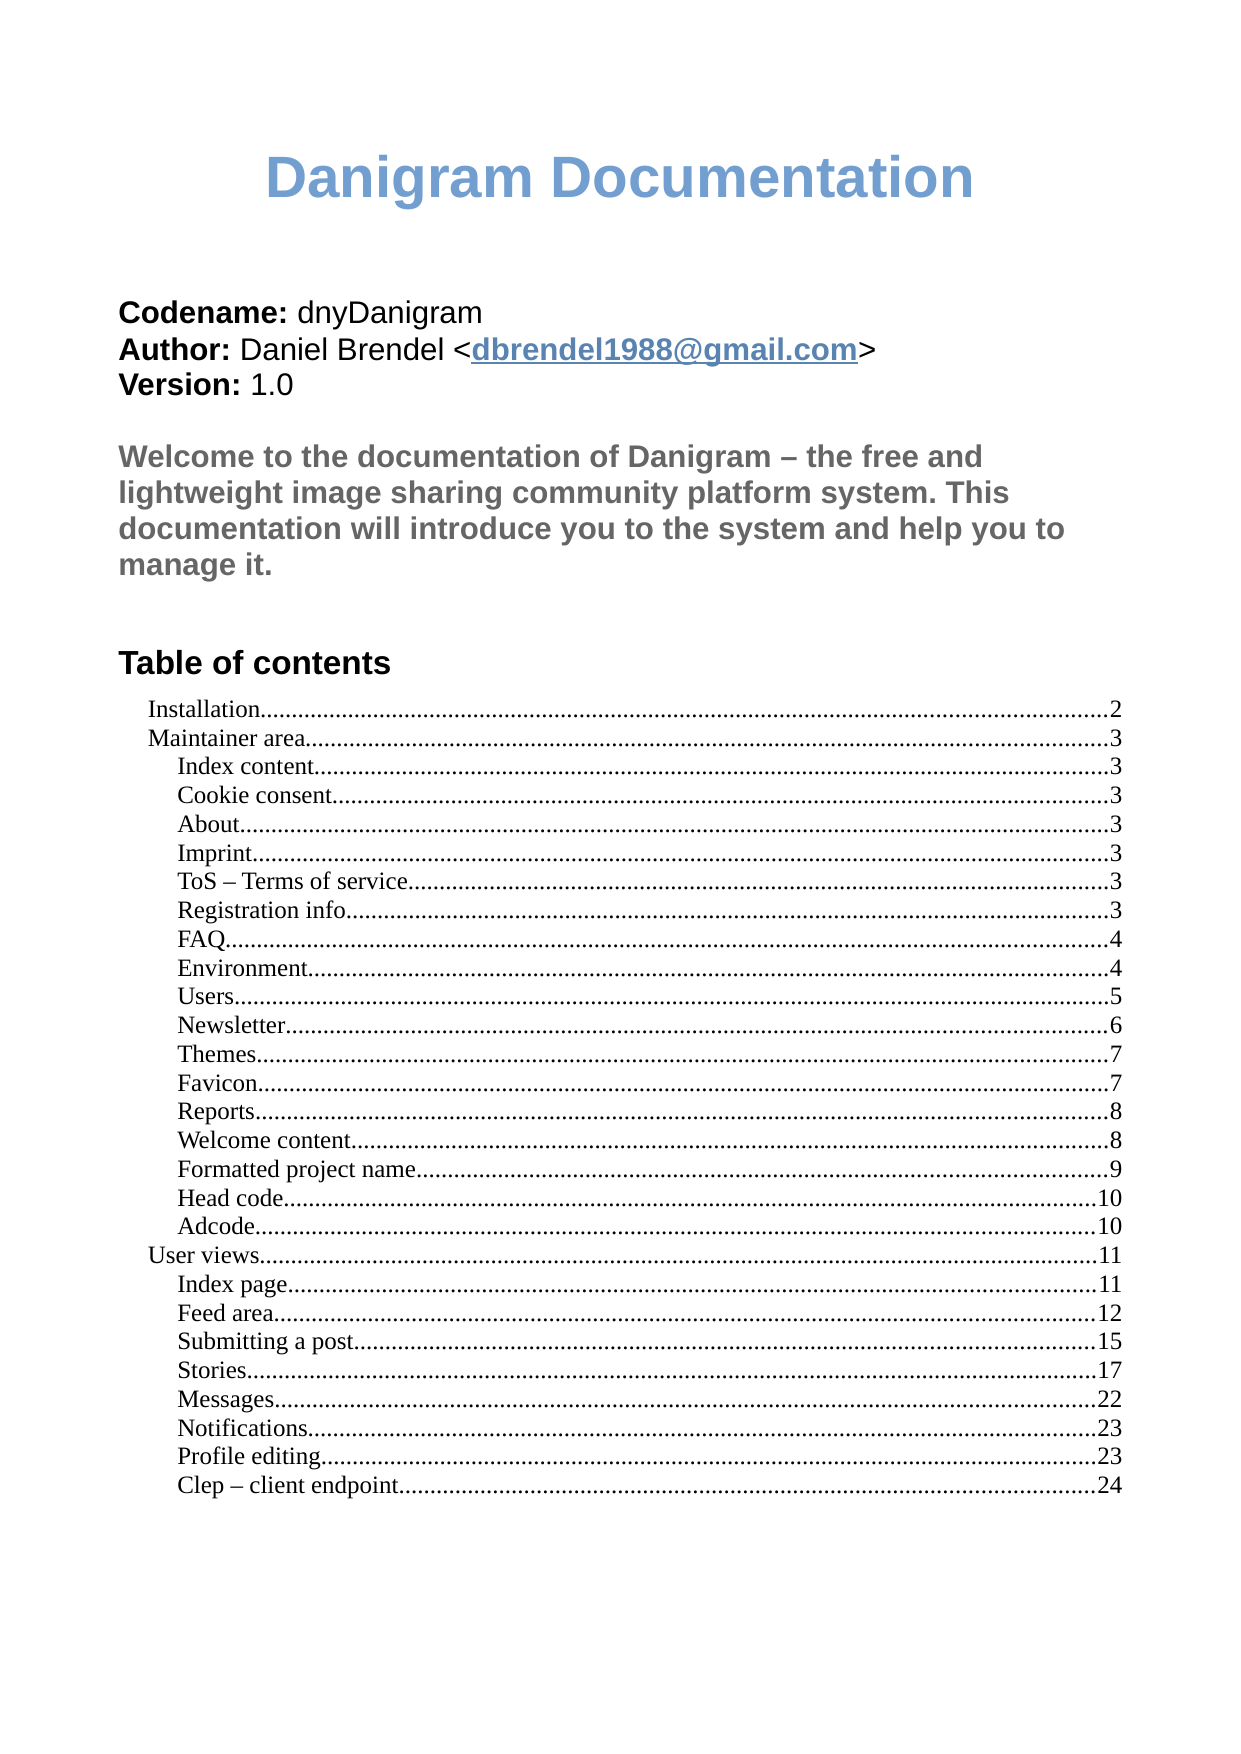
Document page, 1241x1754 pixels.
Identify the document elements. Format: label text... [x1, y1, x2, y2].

text About 3 [177, 809, 1122, 838]
text Maintainer area 3 [148, 723, 1122, 751]
text User views 11 [148, 1240, 1122, 1269]
text Clep – client endpoint 24 [177, 1470, 1122, 1499]
text Themes 7 [177, 1039, 1122, 1068]
text Welcome content 8 [177, 1125, 1122, 1154]
text Feed area 12 [177, 1298, 1122, 1326]
text Imprint 3 [177, 838, 1122, 866]
text Formatted project name 9 [177, 1154, 1122, 1183]
text Profile editing 23 [177, 1441, 1122, 1470]
text ToS – Terms of service 3 [177, 866, 1122, 895]
text Users 5 [177, 981, 1122, 1010]
text Version: 1.0 [118, 366, 1122, 402]
text Environment 4 [177, 953, 1122, 981]
text Messages 22 [177, 1384, 1122, 1413]
text Stories 17 [177, 1355, 1122, 1384]
text FAQ 4 [177, 924, 1122, 953]
text Codename: dnyDanigram [118, 294, 1122, 331]
subtitle Table of contents [118, 643, 1122, 681]
text Adcode 10 [177, 1211, 1122, 1240]
text Newsletter 6 [177, 1010, 1122, 1039]
text Cookie consent 3 [177, 780, 1122, 809]
text Reports 8 [177, 1096, 1122, 1125]
text Registration info 3 [177, 895, 1122, 924]
text Welcome to the documentation of Danigram – the free and lightweight image sharing community platform system. This documentation will introduce you to the system and help you to manage it. [118, 438, 1122, 582]
text Installation 2 [148, 694, 1122, 723]
text Author: Daniel Brendel <dbrendel1988@gmail.com> [118, 331, 1122, 366]
text Notifications 23 [177, 1413, 1122, 1441]
text Favicon 7 [177, 1068, 1122, 1096]
title Danigram Documentation [118, 143, 1122, 210]
text Index page 11 [177, 1269, 1122, 1298]
text Index content 3 [177, 751, 1122, 780]
text Head code 10 [177, 1183, 1122, 1211]
text Submitting a post 15 [177, 1326, 1122, 1355]
